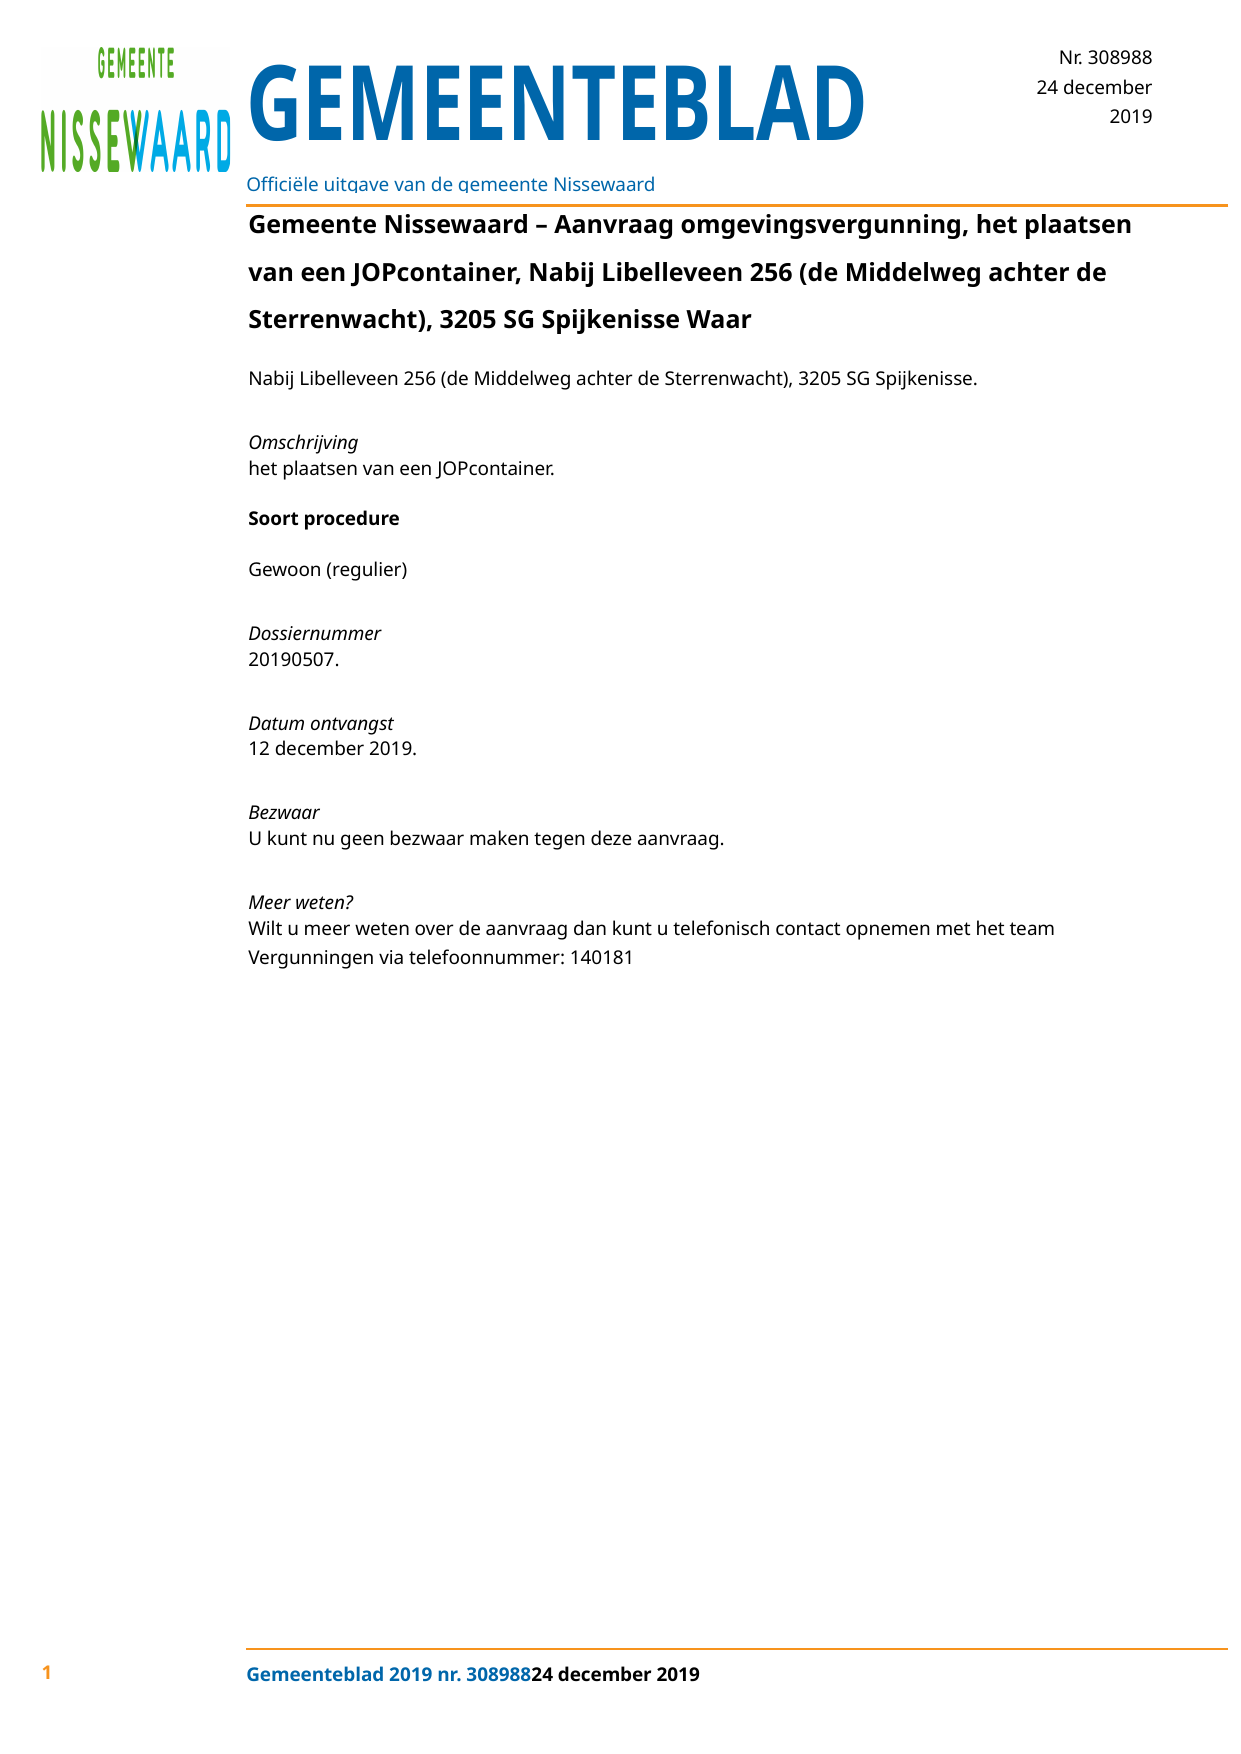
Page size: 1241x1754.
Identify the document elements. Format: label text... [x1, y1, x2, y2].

text Dossiernummer [248, 620, 1152, 646]
text Wilt u meer weten over de aanvraag dan kunt u telefonisch contact opnemen met het team Vergunningen via telefoonnummer: 140181 [248, 915, 1152, 970]
picture [200, 151, 206, 172]
text Datum ontvangst [248, 710, 1152, 735]
picture [201, 122, 206, 138]
text Meer weten? [248, 889, 1152, 915]
text 20190507. [248, 646, 1152, 671]
text U kunt nu geen bezwaar maken tegen deze aanvraag. [248, 825, 1152, 851]
picture [176, 157, 187, 172]
picture [41, 47, 231, 172]
text Omschrijving [248, 429, 1152, 455]
picture [222, 122, 227, 160]
text Soort procedure [248, 506, 1152, 531]
picture [154, 157, 165, 172]
text Bezwaar [248, 799, 1152, 825]
text Gewoon (regulier) [248, 556, 1152, 582]
text 12 december 2019. [248, 735, 1152, 761]
text Nabij Libelleveen 256 (de Middelweg achter de Sterrenwacht), 3205 SG Spijkenisse. [248, 366, 1152, 391]
text Gemeente Nissewaard – Aanvraag omgevingsvergunning, het plaatsen van een JOPcontainer, Nabij Libelleveen 256 (de Middelweg achter de Sterrenwacht), 3205 SG Spijkenisse Waar [248, 207, 1152, 336]
text het plaatsen van een JOPcontainer. [248, 455, 1152, 481]
